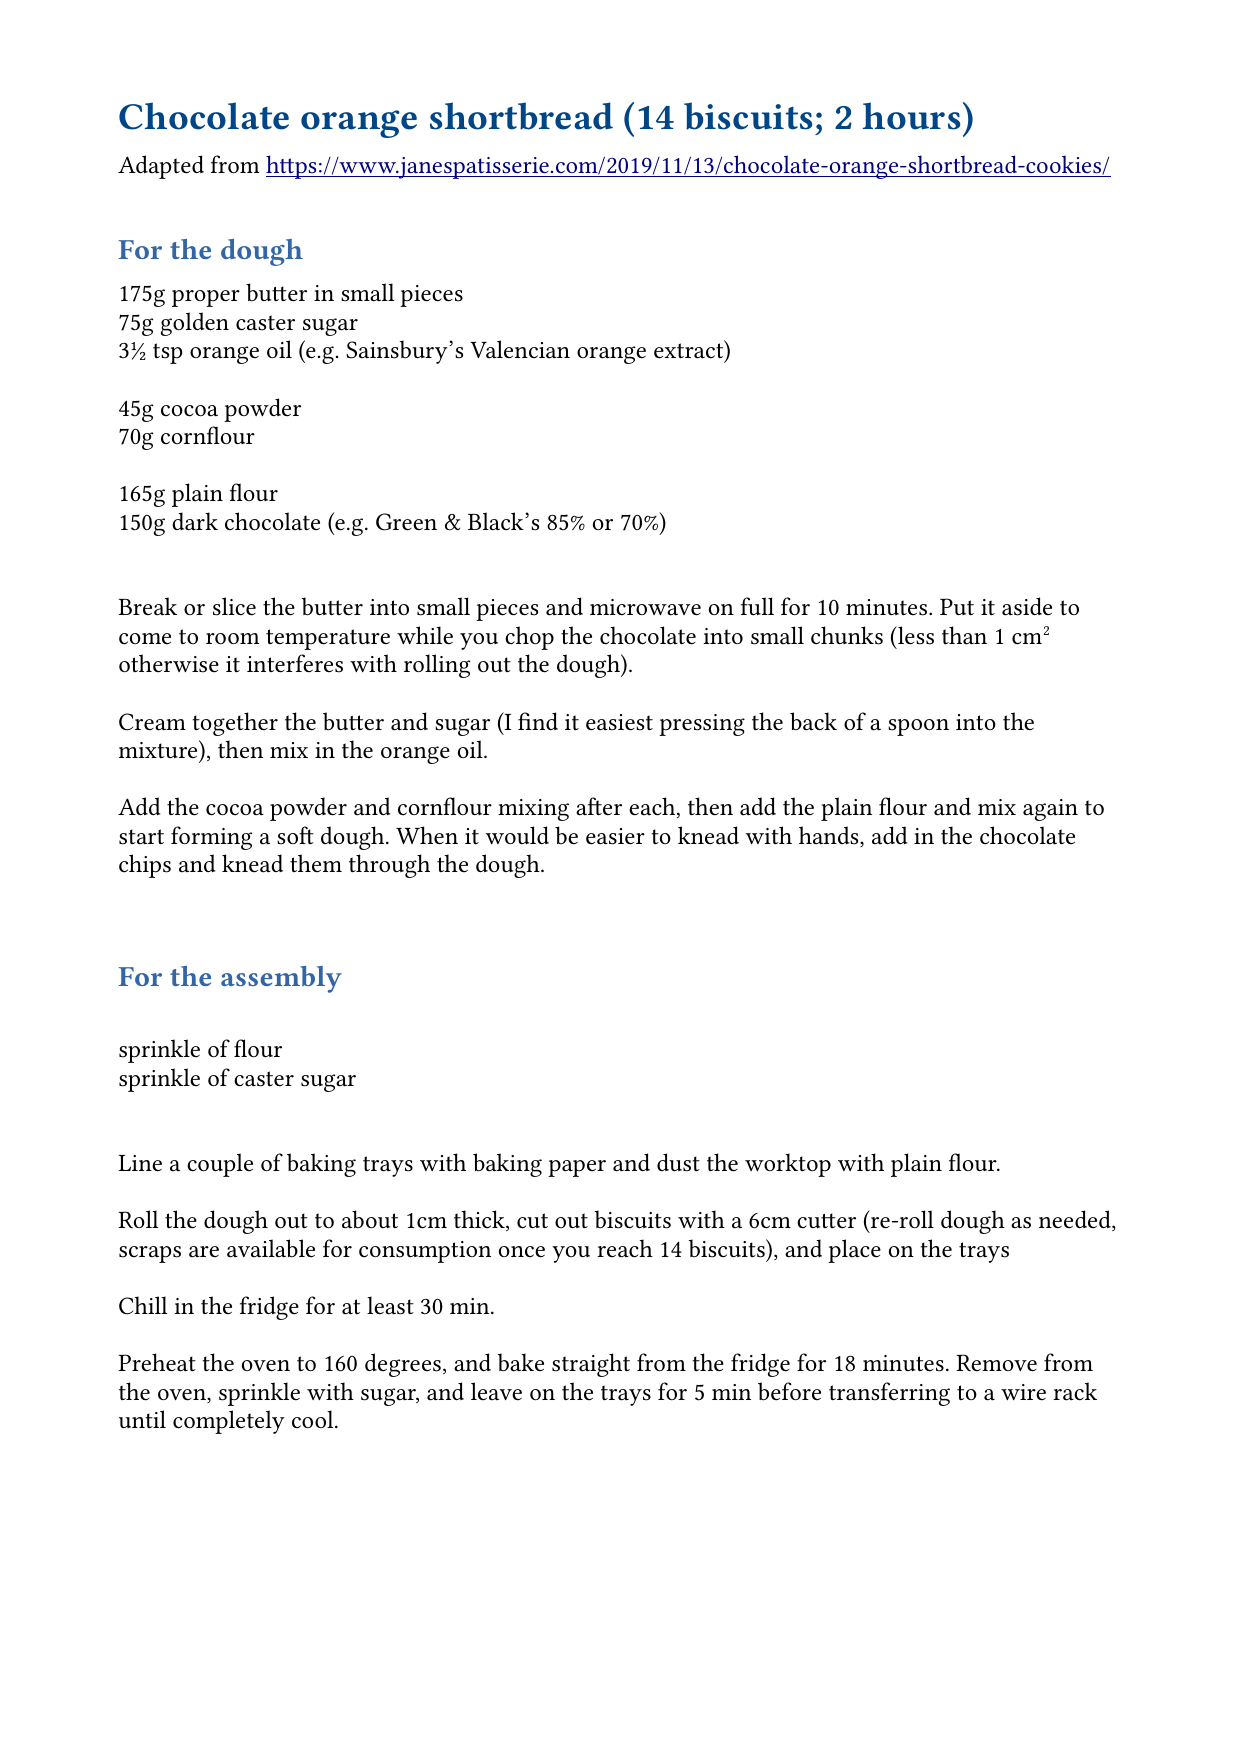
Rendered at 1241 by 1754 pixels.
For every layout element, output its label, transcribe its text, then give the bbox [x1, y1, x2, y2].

text Break or slice the butter into small pieces and microwave on full for 10 minutes. Put it aside to come to room temperature while you chop the chocolate into small chunks (less than 1 cm2 otherwise it interferes with rolling out the dough). [118, 593, 1122, 679]
text sprinkle of flour [118, 1035, 1122, 1064]
text Chill in the fridge for at least 30 min. [118, 1292, 1122, 1321]
subtitle For the dough [118, 234, 1122, 267]
text 3½ tsp orange oil (e.g. Sainsbury’s Valencian orange extract) [118, 336, 1122, 365]
text 165g plain flour [118, 479, 1122, 508]
text Preheat the oven to 160 degrees, and bake straight from the fridge for 18 minutes. Remove from the oven, sprinkle with sugar, and leave on the trays for 5 min before transferring to a wire rack until completely cool. [118, 1349, 1122, 1435]
text 75g golden caster sugar [118, 308, 1122, 336]
text Roll the dough out to about 1cm thick, cut out biscuits with a 6cm cutter (re-roll dough as needed, scraps are available for consumption once you reach 14 biscuits), and place on the trays [118, 1206, 1122, 1263]
text 45g cocoa powder [118, 393, 1122, 422]
text Line a couple of baking trays with baking paper and dust the worktop with plain flour. [118, 1149, 1122, 1178]
subtitle For the assembly [118, 961, 1122, 994]
text Add the cocoa powder and cornflour mixing after each, then add the plain flour and mix again to start forming a soft dough. When it would be easier to knead with hands, add in the chocolate chips and knead them through the dough. [118, 793, 1122, 879]
text 150g dark chocolate (e.g. Green & Black’s 85% or 70%) [118, 508, 1122, 536]
text 175g proper butter in small pieces [118, 279, 1122, 308]
text Cream together the butter and sugar (I find it easiest pressing the back of a spoon into the mixture), then mix in the orange oil. [118, 707, 1122, 764]
text 70g cornflour [118, 422, 1122, 451]
text sprinkle of caster sugar [118, 1064, 1122, 1092]
text Adapted from https://www.janespatisserie.com/2019/11/13/chocolate-orange-shortbread-cookies/ [118, 152, 1122, 180]
subtitle Chocolate orange shortbread (14 biscuits; 2 hours) [118, 96, 1122, 139]
